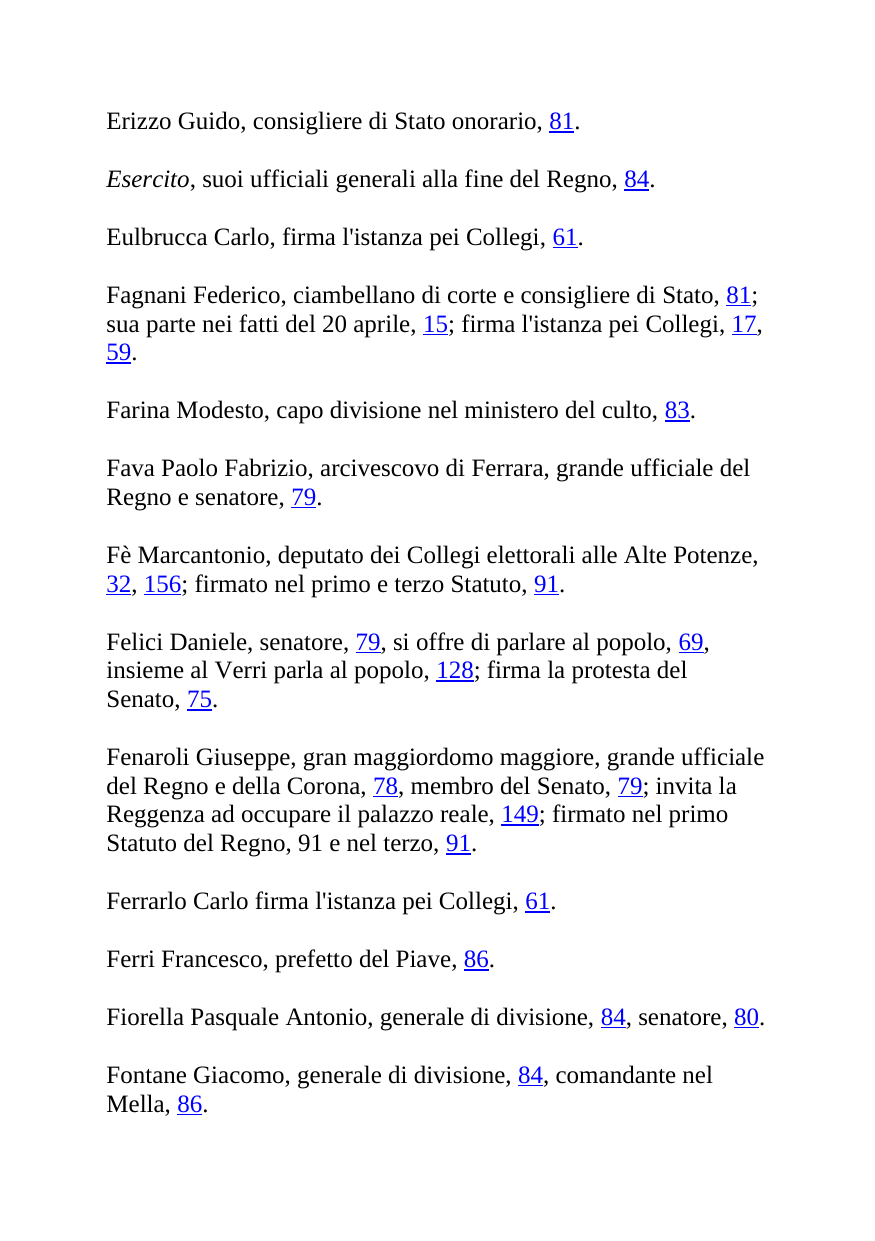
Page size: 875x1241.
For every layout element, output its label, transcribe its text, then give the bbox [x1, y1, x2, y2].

text Fiorella Pasquale Antonio, generale di divisione, 84, senatore, 80. [106, 1002, 768, 1031]
text Farina Modesto, capo divisione nel ministero del culto, 83. [106, 395, 768, 424]
text Fenaroli Giuseppe, gran maggiordomo maggiore, grande ufficiale del Regno e della Corona, 78, membro del Senato, 79; invita la Reggenza ad occupare il palazzo reale, 149; firmato nel primo Statuto del Regno, 91 e nel terzo, 91. [106, 742, 768, 857]
text Ferrarlo Carlo firma l'istanza pei Collegi, 61. [106, 886, 768, 915]
text Fava Paolo Fabrizio, arcivescovo di Ferrara, grande ufficiale del Regno e senatore, 79. [106, 453, 768, 511]
text Fagnani Federico, ciambellano di corte e consigliere di Stato, 81; sua parte nei fatti del 20 aprile, 15; firma l'istanza pei Collegi, 17, 59. [106, 280, 768, 366]
text Eulbrucca Carlo, firma l'istanza pei Collegi, 61. [106, 222, 768, 251]
text Esercito, suoi ufficiali generali alla fine del Regno, 84. [106, 164, 768, 193]
text Felici Daniele, senatore, 79, si offre di parlare al popolo, 69, insieme al Verri parla al popolo, 128; firma la protesta del Senato, 75. [106, 627, 768, 713]
text Fè Marcantonio, deputato dei Collegi elettorali alle Alte Potenze, 32, 156; firmato nel primo e terzo Statuto, 91. [106, 540, 768, 597]
text Erizzo Guido, consigliere di Stato onorario, 81. [106, 106, 768, 135]
text Ferri Francesco, prefetto del Piave, 86. [106, 944, 768, 973]
text Fontane Giacomo, generale di divisione, 84, comandante nel Mella, 86. [106, 1060, 768, 1117]
